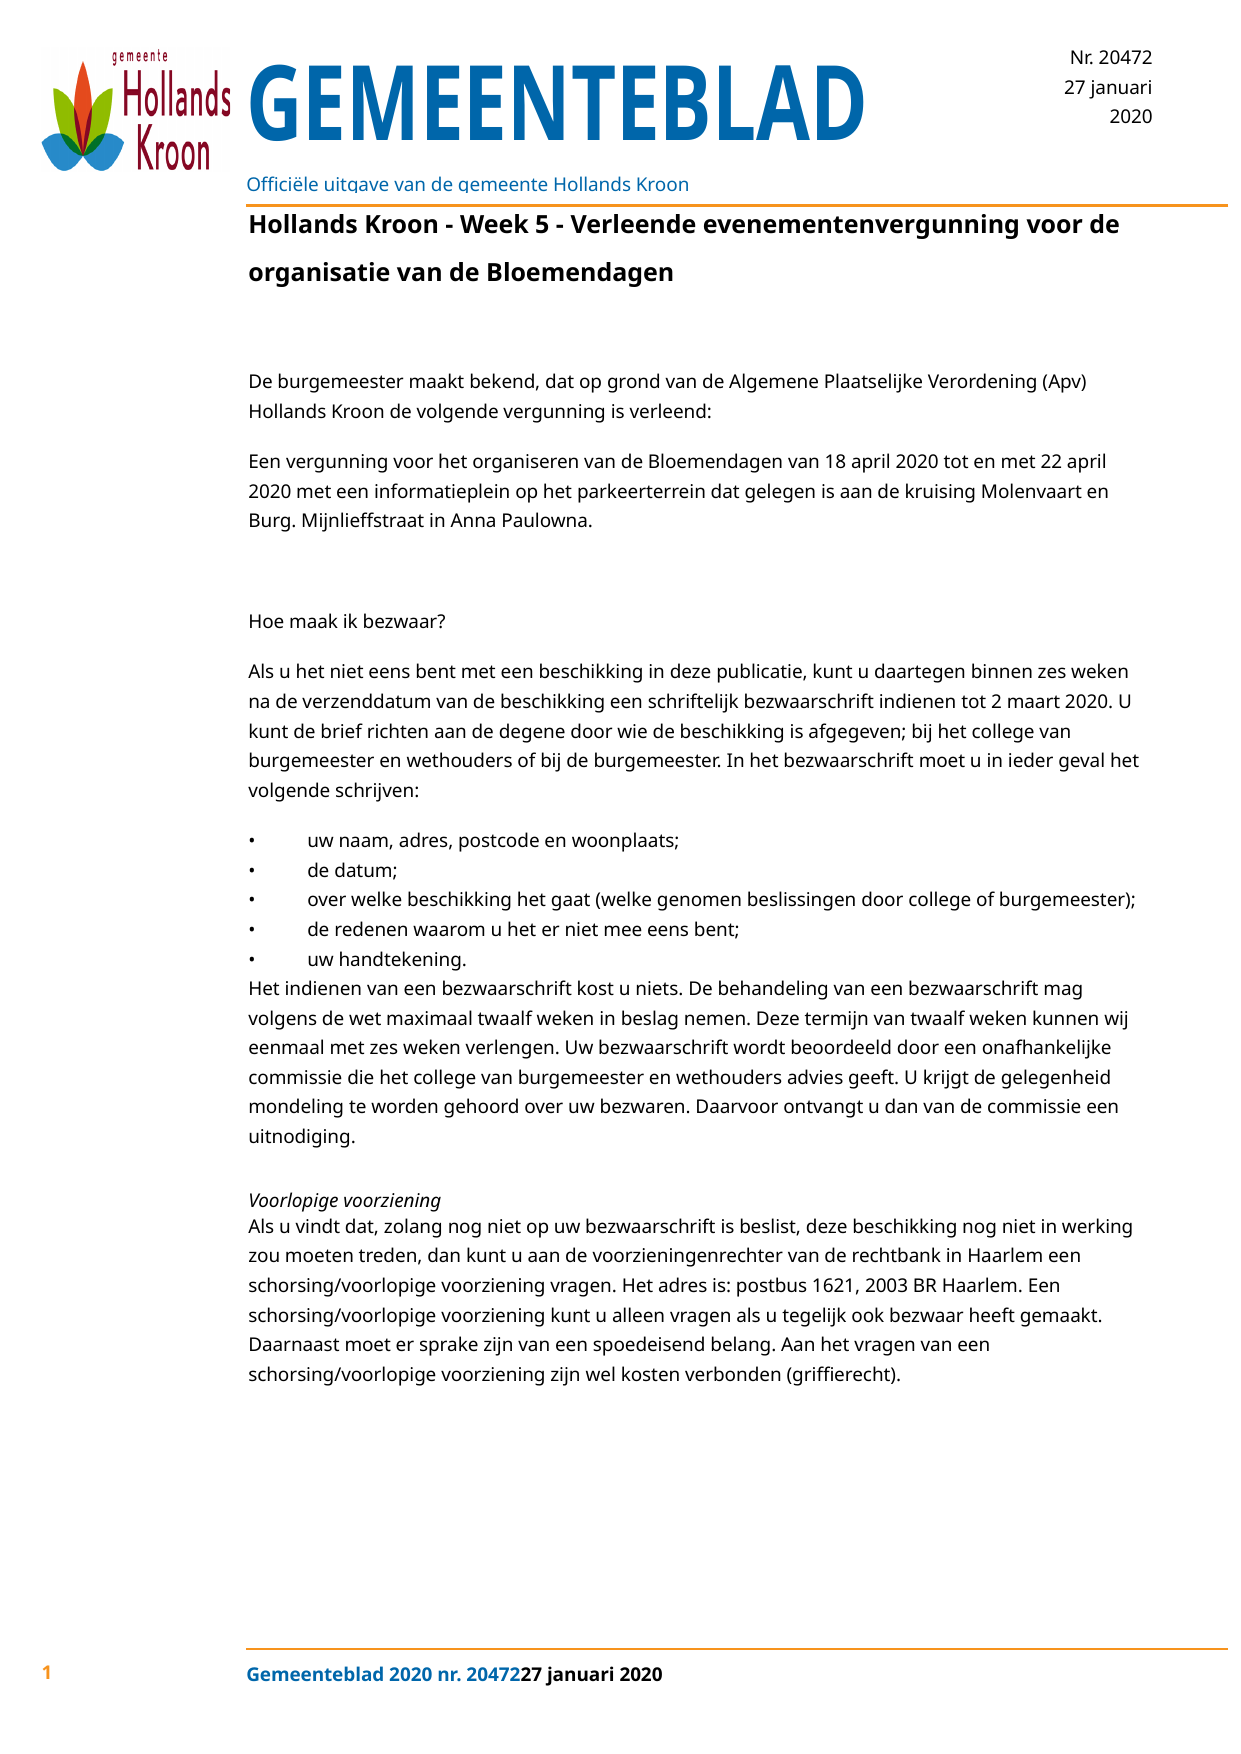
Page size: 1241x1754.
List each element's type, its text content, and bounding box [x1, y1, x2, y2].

picture [41, 47, 231, 172]
list de redenen waarom u het er niet mee eens bent; [248, 916, 1152, 942]
text Als u het niet eens bent met een beschikking in deze publicatie, kunt u daartegen binnen zes weken na de verzenddatum van de beschikking een schriftelijk bezwaarschrift indienen tot 2 maart 2020. U kunt de brief richten aan de degene door wie de beschikking is afgegeven; bij het college van burgemeester en wethouders of bij de burgemeester. In het bezwaarschrift moet u in ieder geval het volgende schrijven: [248, 659, 1152, 803]
text Een vergunning voor het organiseren van de Bloemendagen van 18 april 2020 tot en met 22 april 2020 met een informatieplein op het parkeerterrein dat gelegen is aan de kruising Molenvaart en Burg. Mijnlieffstraat in Anna Paulowna. [248, 448, 1152, 533]
text Het indienen van een bezwaarschrift kost u niets. De behandeling van een bezwaarschrift mag volgens de wet maximaal twaalf weken in beslag nemen. Deze termijn van twaalf weken kunnen wij eenmaal met zes weken verlengen. Uw bezwaarschrift wordt beoordeeld door een onafhankelijke commissie die het college van burgemeester en wethouders advies geeft. U krijgt de gelegenheid mondeling te worden gehoord over uw bezwaren. Daarvoor ontvangt u dan van de commissie een uitnodiging. [248, 975, 1152, 1149]
list de datum; [248, 857, 1152, 883]
list uw handtekening. [248, 946, 1152, 972]
list over welke beschikking het gaat (welke genomen beslissingen door college of burgemeester); [248, 887, 1152, 912]
list uw naam, adres, postcode en woonplaats; [248, 827, 1152, 853]
text Hollands Kroon - Week 5 - Verleende evenementenvergunning voor de organisatie van de Bloemendagen [248, 207, 1152, 288]
text Voorlopige voorziening [248, 1187, 1152, 1213]
text Hoe maak ik bezwaar? [248, 608, 1152, 634]
text Als u vindt dat, zolang nog niet op uw bezwaarschrift is beslist, deze beschikking nog niet in werking zou moeten treden, dan kunt u aan de voorzieningenrechter van de rechtbank in Haarlem een schorsing/voorlopige voorziening vragen. Het adres is: postbus 1621, 2003 BR Haarlem. Een schorsing/voorlopige voorziening kunt u alleen vragen als u tegelijk ook bezwaar heeft gemaakt. Daarnaast moet er sprake zijn van een spoedeisend belang. Aan het vragen van een schorsing/voorlopige voorziening zijn wel kosten verbonden (griffierecht). [248, 1213, 1152, 1387]
text De burgemeester maakt bekend, dat op grond van de Algemene Plaatselijke Verordening (Apv) Hollands Kroon de volgende vergunning is verleend: [248, 368, 1152, 424]
